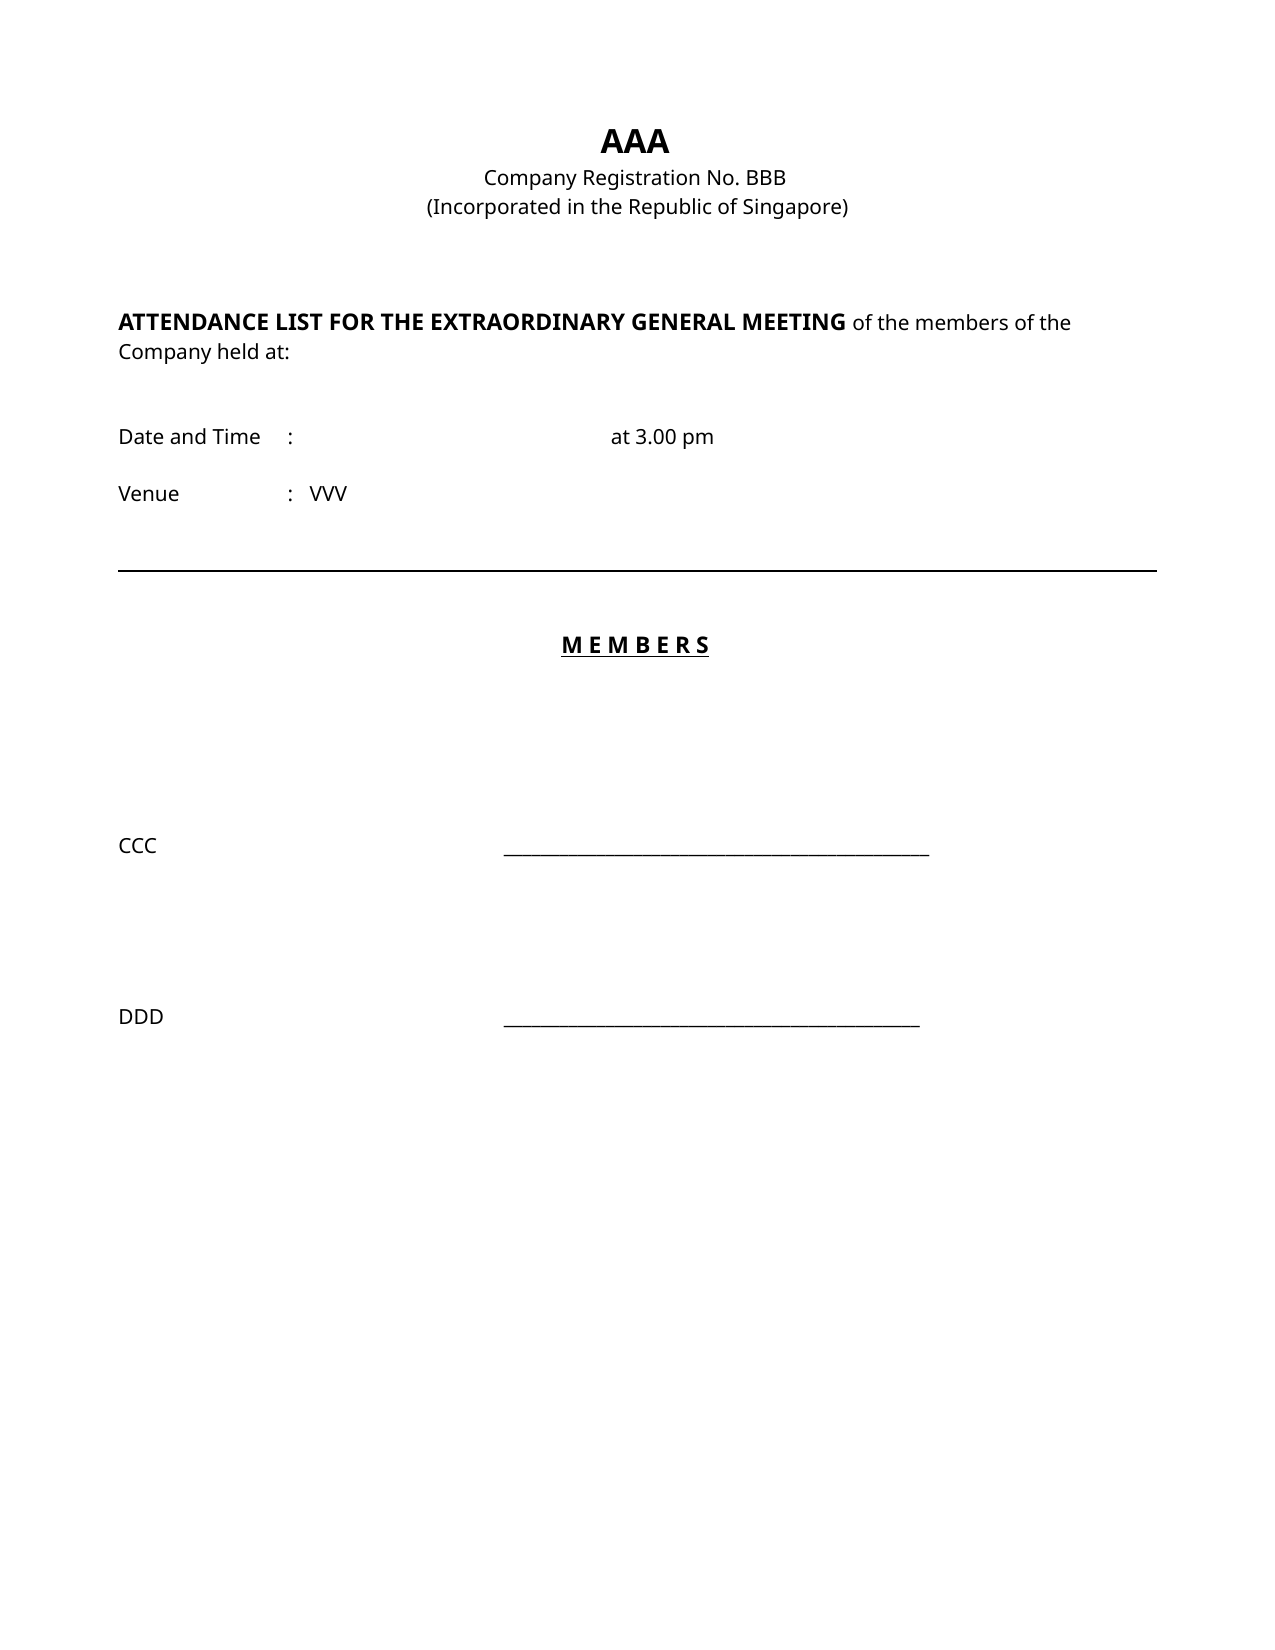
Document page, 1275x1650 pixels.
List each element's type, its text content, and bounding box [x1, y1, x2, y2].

text (Incorporated in the Republic of Singapore) [118, 192, 1157, 220]
text Venue : VVV [118, 479, 1157, 508]
text Date and Time : at 3.00 pm [118, 422, 1157, 451]
text Company Registration No. BBB [118, 163, 1157, 192]
text M E M B E R S [118, 629, 1157, 661]
text AAA [118, 118, 1157, 163]
text DDD _____________________________________________ [118, 1002, 1157, 1030]
text ATTENDANCE LIST FOR THE EXTRAORDINARY GENERAL MEETING of the members of the Company held at: [118, 306, 1157, 365]
text CCC ______________________________________________ [118, 831, 1157, 859]
